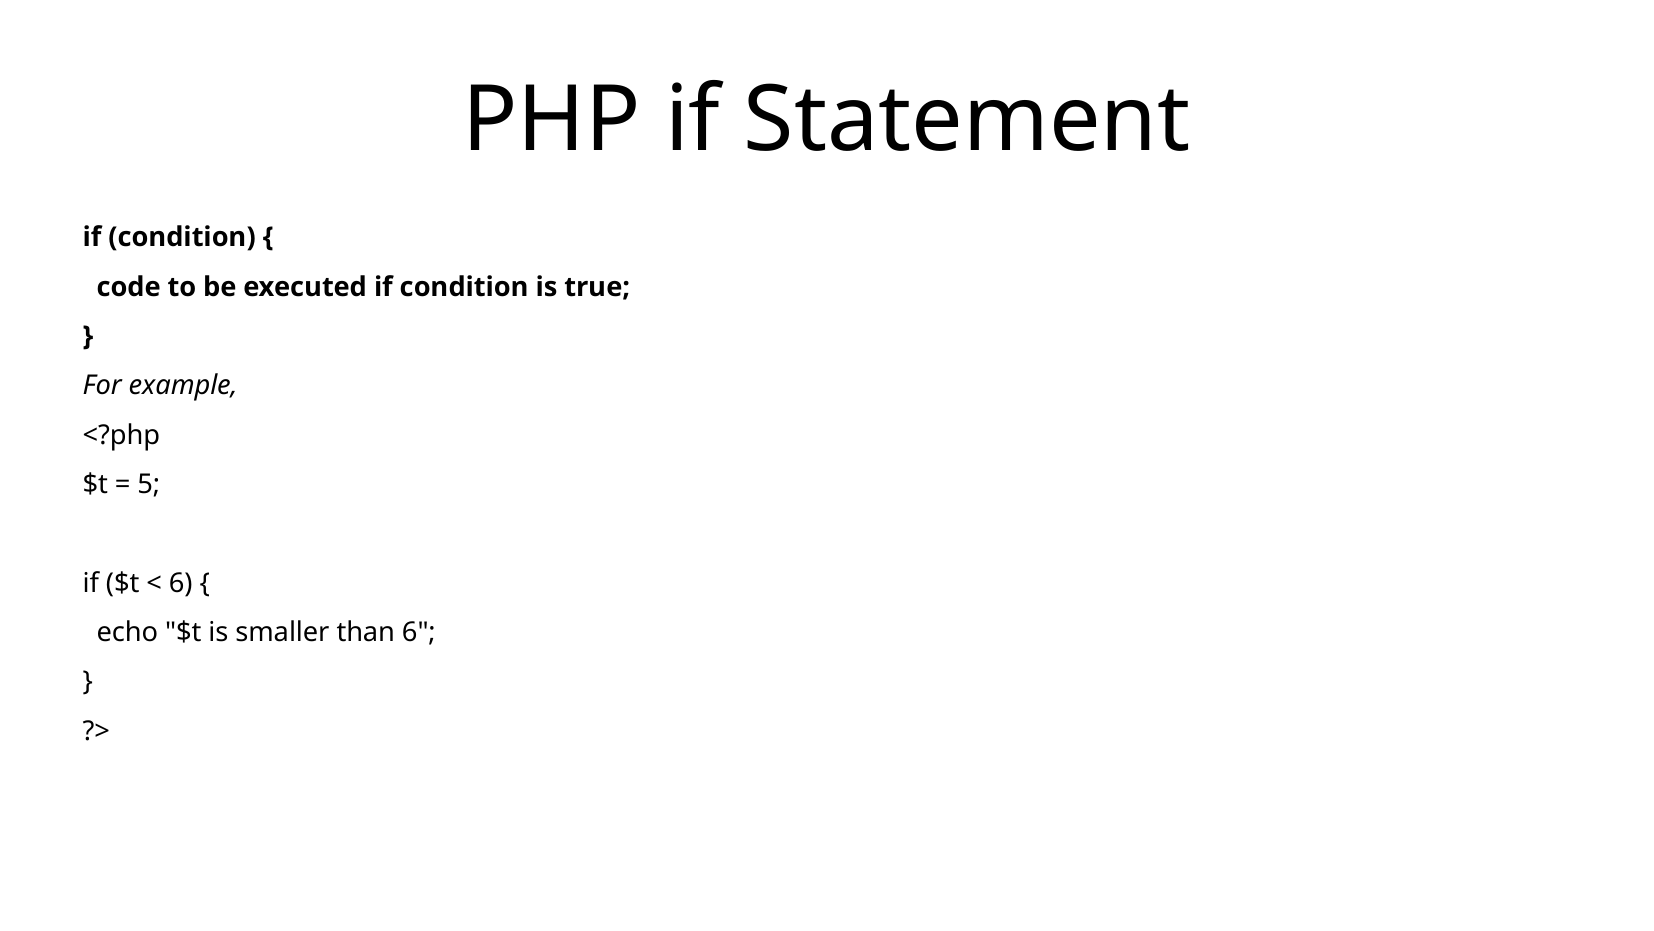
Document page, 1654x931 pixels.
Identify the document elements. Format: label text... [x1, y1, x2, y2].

title PHP if Statement [82, 37, 1571, 193]
list if (condition) { code to be executed if condition is true; } For example, <?php $t = 5; if ($t < 6) { echo "$t is smaller than 6"; } ?> [82, 217, 1571, 758]
